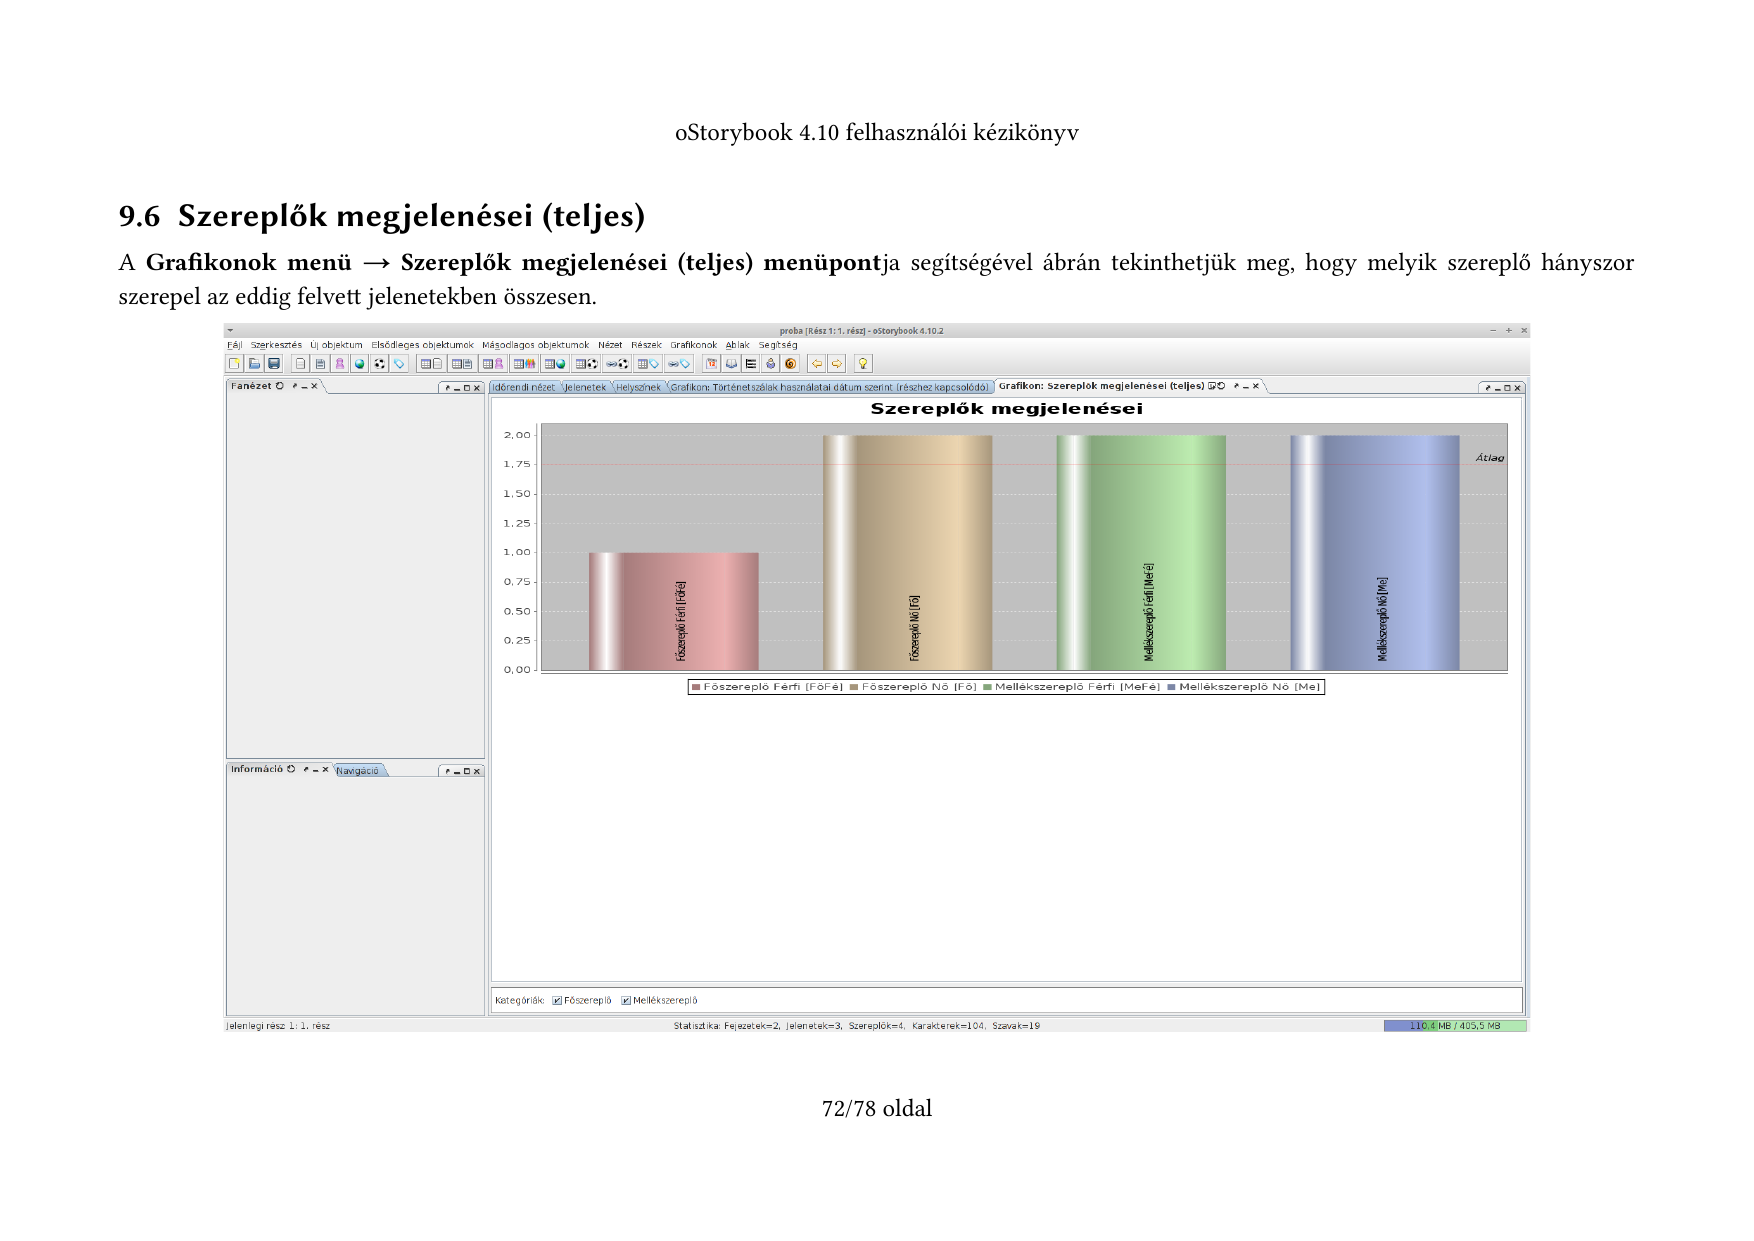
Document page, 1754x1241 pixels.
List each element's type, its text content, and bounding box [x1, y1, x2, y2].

subtitle Szereplők megjelenései (teljes) [118, 197, 1636, 235]
picture [223, 322, 1531, 1032]
text A Grafikonok menü → Szereplők megjelenései (teljes) menüpontja segítségével ábrán tekinthetjük meg, hogy melyik szereplő hányszor szerepel az eddig felvett jelenetekben összesen. [118, 247, 1636, 310]
